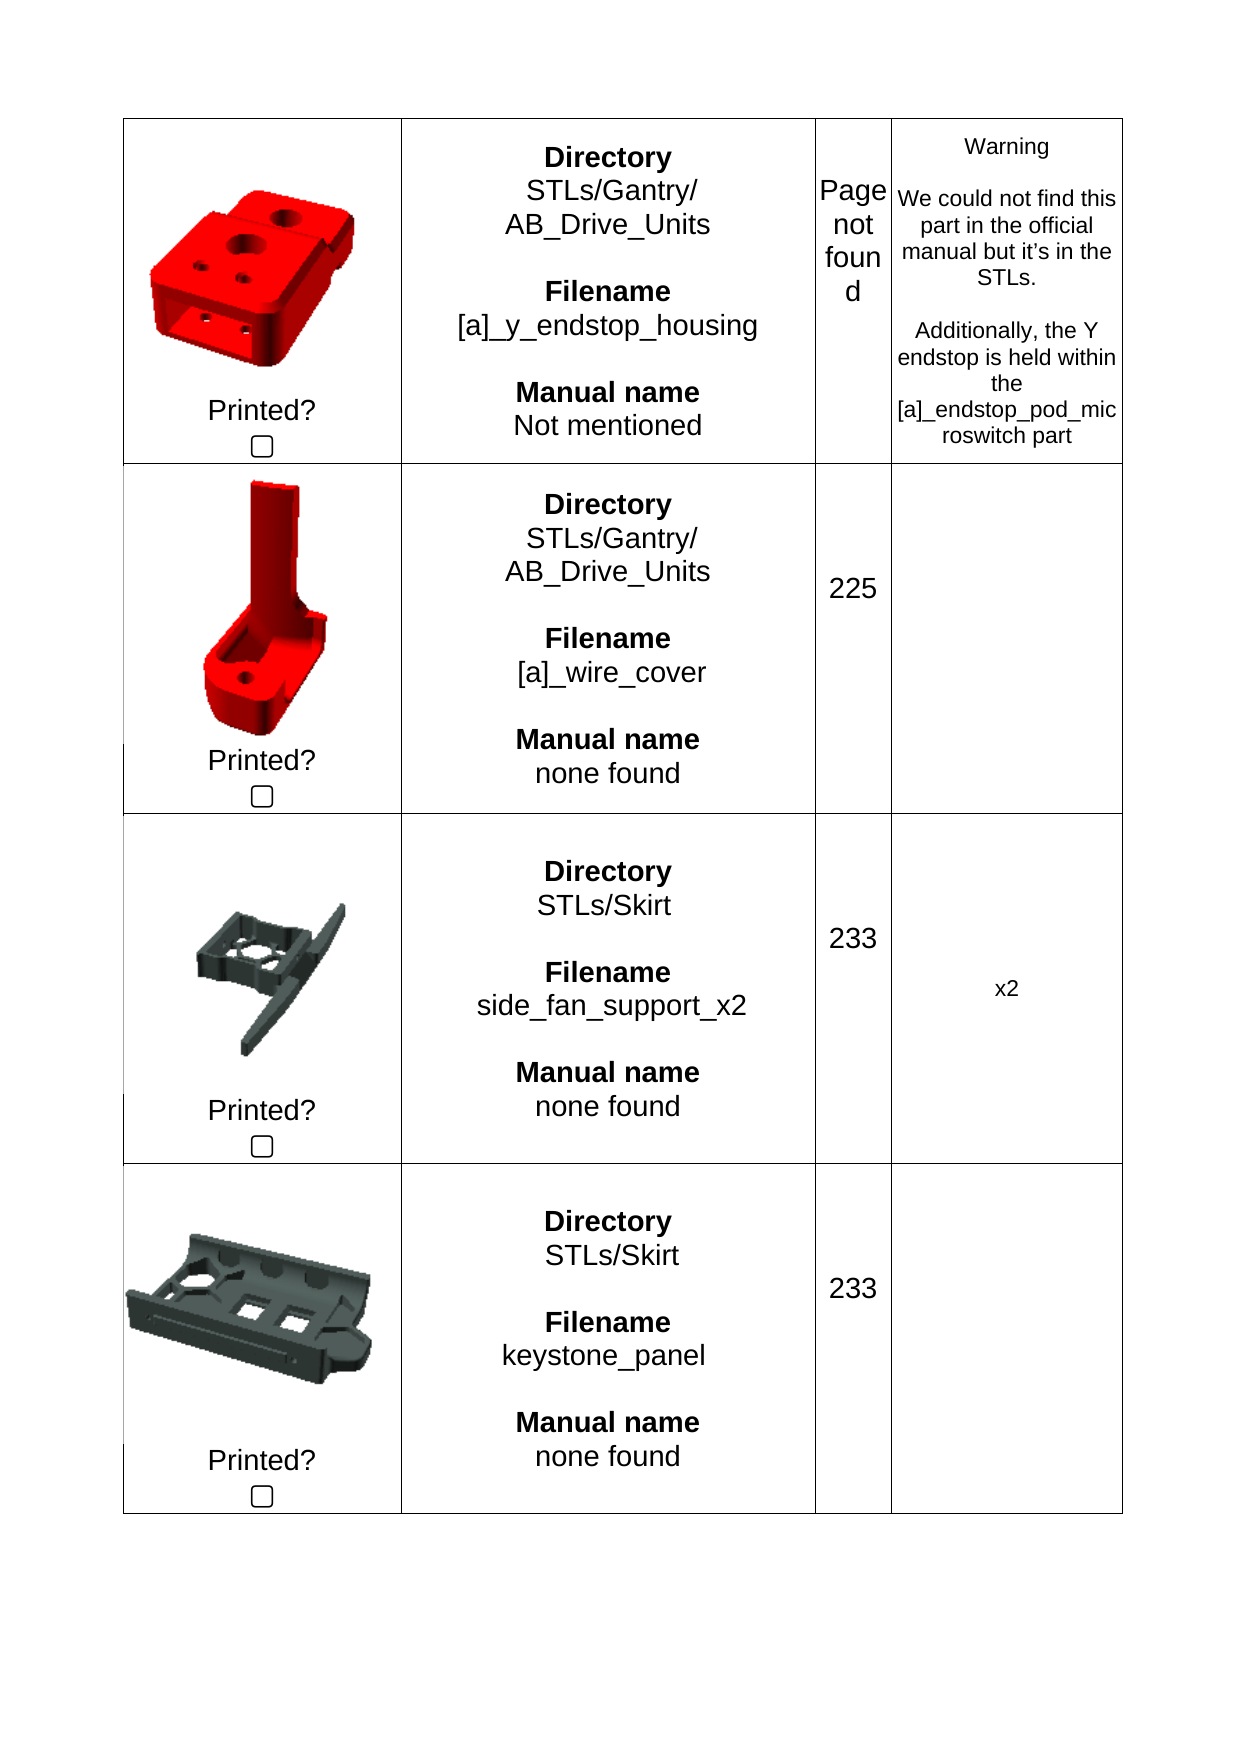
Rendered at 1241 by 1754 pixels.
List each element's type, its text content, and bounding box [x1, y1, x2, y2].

table_cell Directory STLs/Skirt Filename keystone_panel Manual name none found [402, 1164, 815, 1513]
table_cell Page not found [816, 119, 891, 463]
picture [123, 816, 401, 1094]
table_cell Printed? ▢ [124, 744, 401, 813]
table_cell Printed? ▢ [124, 1094, 401, 1163]
picture [123, 1166, 401, 1444]
picture [123, 466, 401, 744]
table_cell 225 [816, 464, 891, 813]
table_cell 233 [816, 814, 891, 1163]
table_cell Printed? ▢ [124, 1444, 401, 1513]
table_cell [892, 464, 1122, 813]
table_cell Printed? ▢ [124, 119, 401, 463]
table_cell Directory STLs/Gantry/ AB_Drive_Units Filename [a]_wire_cover Manual name none found [402, 464, 815, 813]
table_cell 233 [816, 1164, 891, 1513]
table_cell [892, 1164, 1122, 1513]
table_cell Directory STLs/Gantry/ AB_Drive_Units Filename [a]_y_endstop_housing Manual name Not mentioned [402, 119, 815, 463]
table_cell x2 [892, 814, 1122, 1163]
table_cell Directory STLs/Skirt Filename side_fan_support_x2 Manual name none found [402, 814, 815, 1163]
table_cell Warning We could not find this part in the official manual but it’s in the STLs. Additionally, the Y endstop is held within the [a]_endstop_pod_microswitch part [892, 119, 1122, 463]
picture [125, 121, 398, 394]
